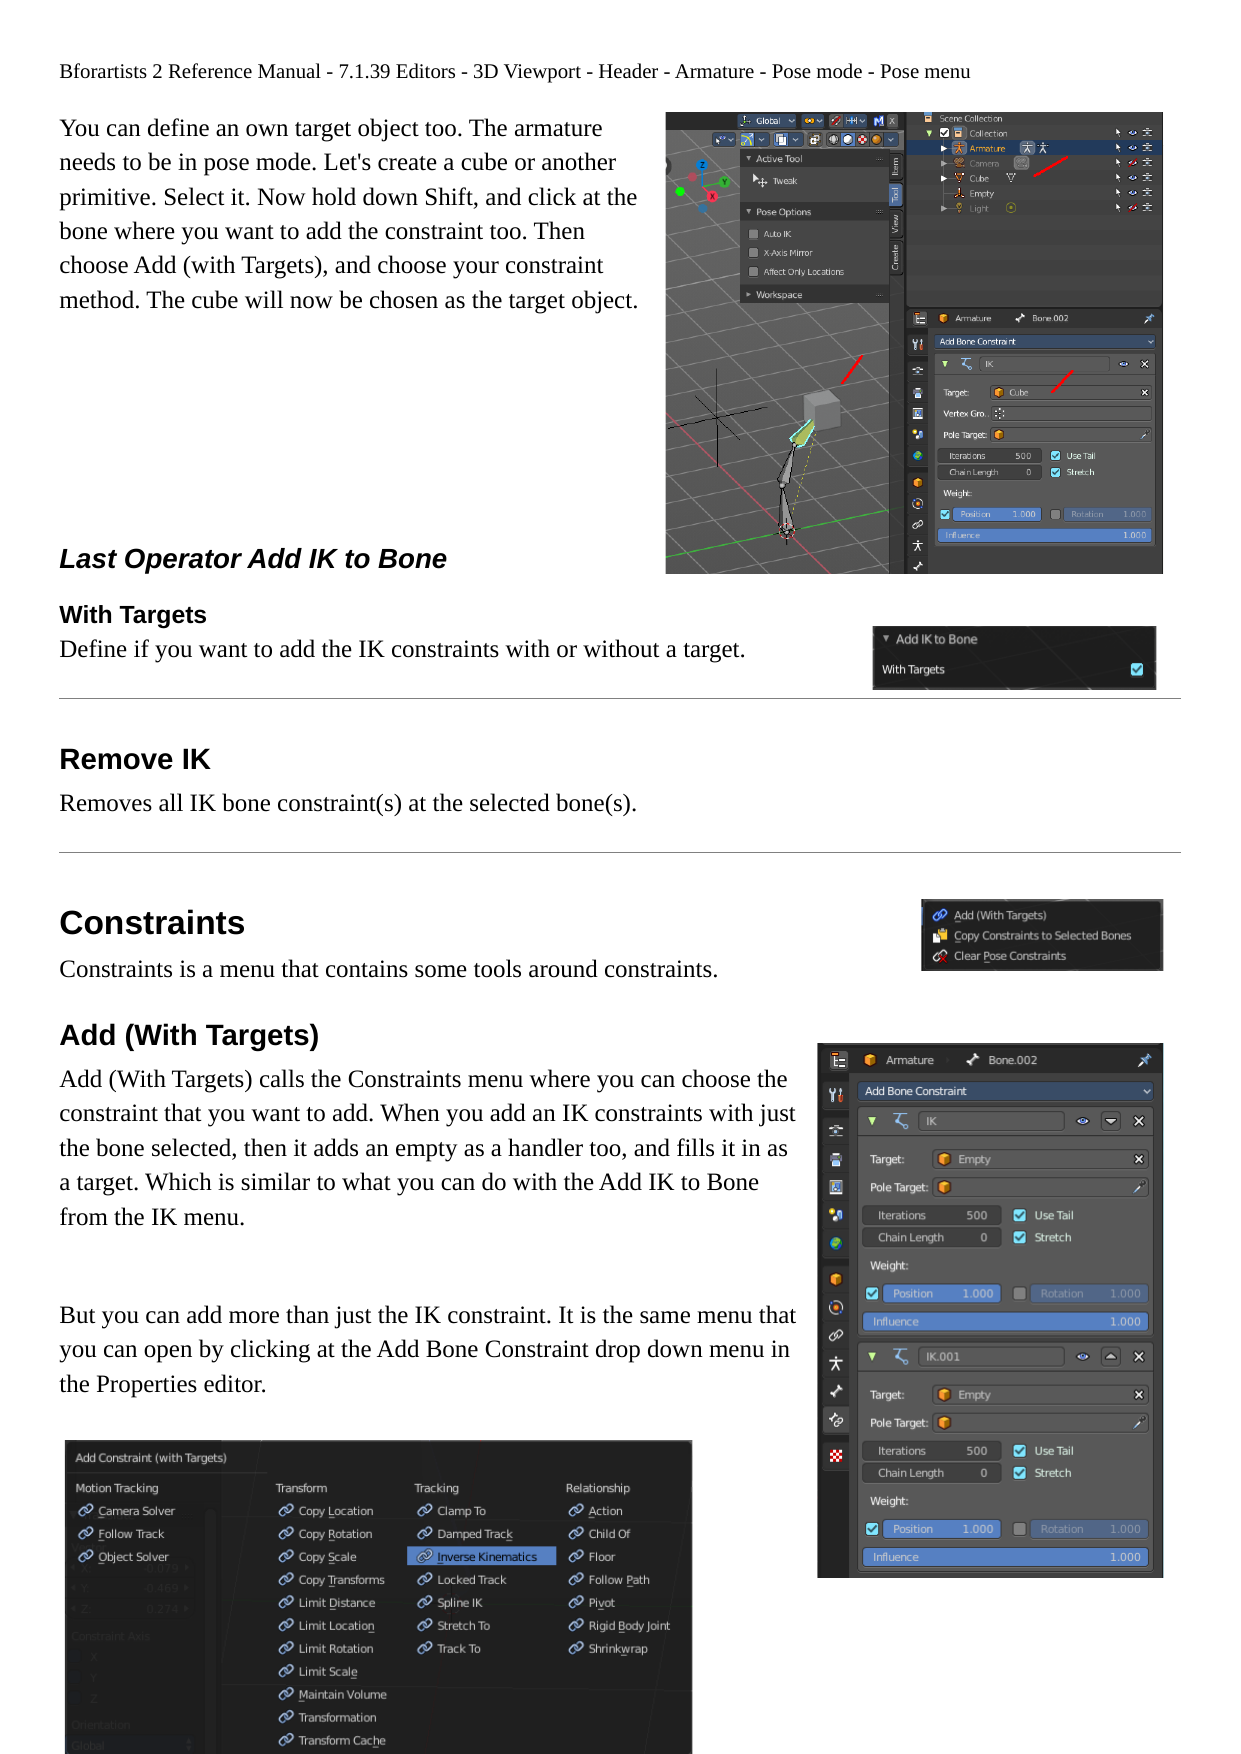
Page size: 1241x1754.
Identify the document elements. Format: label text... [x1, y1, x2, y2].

text Removes all IK bone constraint(s) at the selected bone(s). [59, 788, 1181, 817]
text Add (With Targets) calls the Constraints menu where you can choose the constraint that you want to add. When you add an IK constraints with just the bone selected, then it adds an empty as a handler too, and fills it in as a target. Which is similar to what you can do with the Add IK to Bone from the IK menu. [59, 1064, 817, 1230]
picture [872, 626, 1157, 690]
subtitle Constraints [59, 903, 921, 941]
text You can define an own target object too. The armature needs to be in pose mode. Let's create a cube or another primitive. Select it. Now hold down Shift, and click at the bone where you want to add the constraint too. Then choose Add (with Targets), and choose your constraint method. The cube will now be chosen as the target object. [59, 113, 665, 314]
picture [921, 899, 1164, 971]
picture [665, 112, 1164, 574]
picture [817, 1043, 1164, 1578]
subtitle Last Operator Add IK to Bone [59, 543, 1181, 575]
subtitle Add (With Targets) [59, 1017, 1181, 1051]
text But you can add more than just the IK constraint. It is the same menu that you can open by clicking at the Add Bone Constraint drop down menu in the Properties editor. [59, 1300, 817, 1397]
subtitle With Targets [59, 600, 1181, 628]
text Define if you want to add the IK constraints with or without a target. [59, 634, 872, 663]
picture [64, 1440, 693, 1754]
text Constraints is a menu that contains some tools around constraints. [59, 954, 1181, 982]
subtitle Remove IK [59, 742, 1181, 776]
subtitle [1164, 903, 1181, 941]
